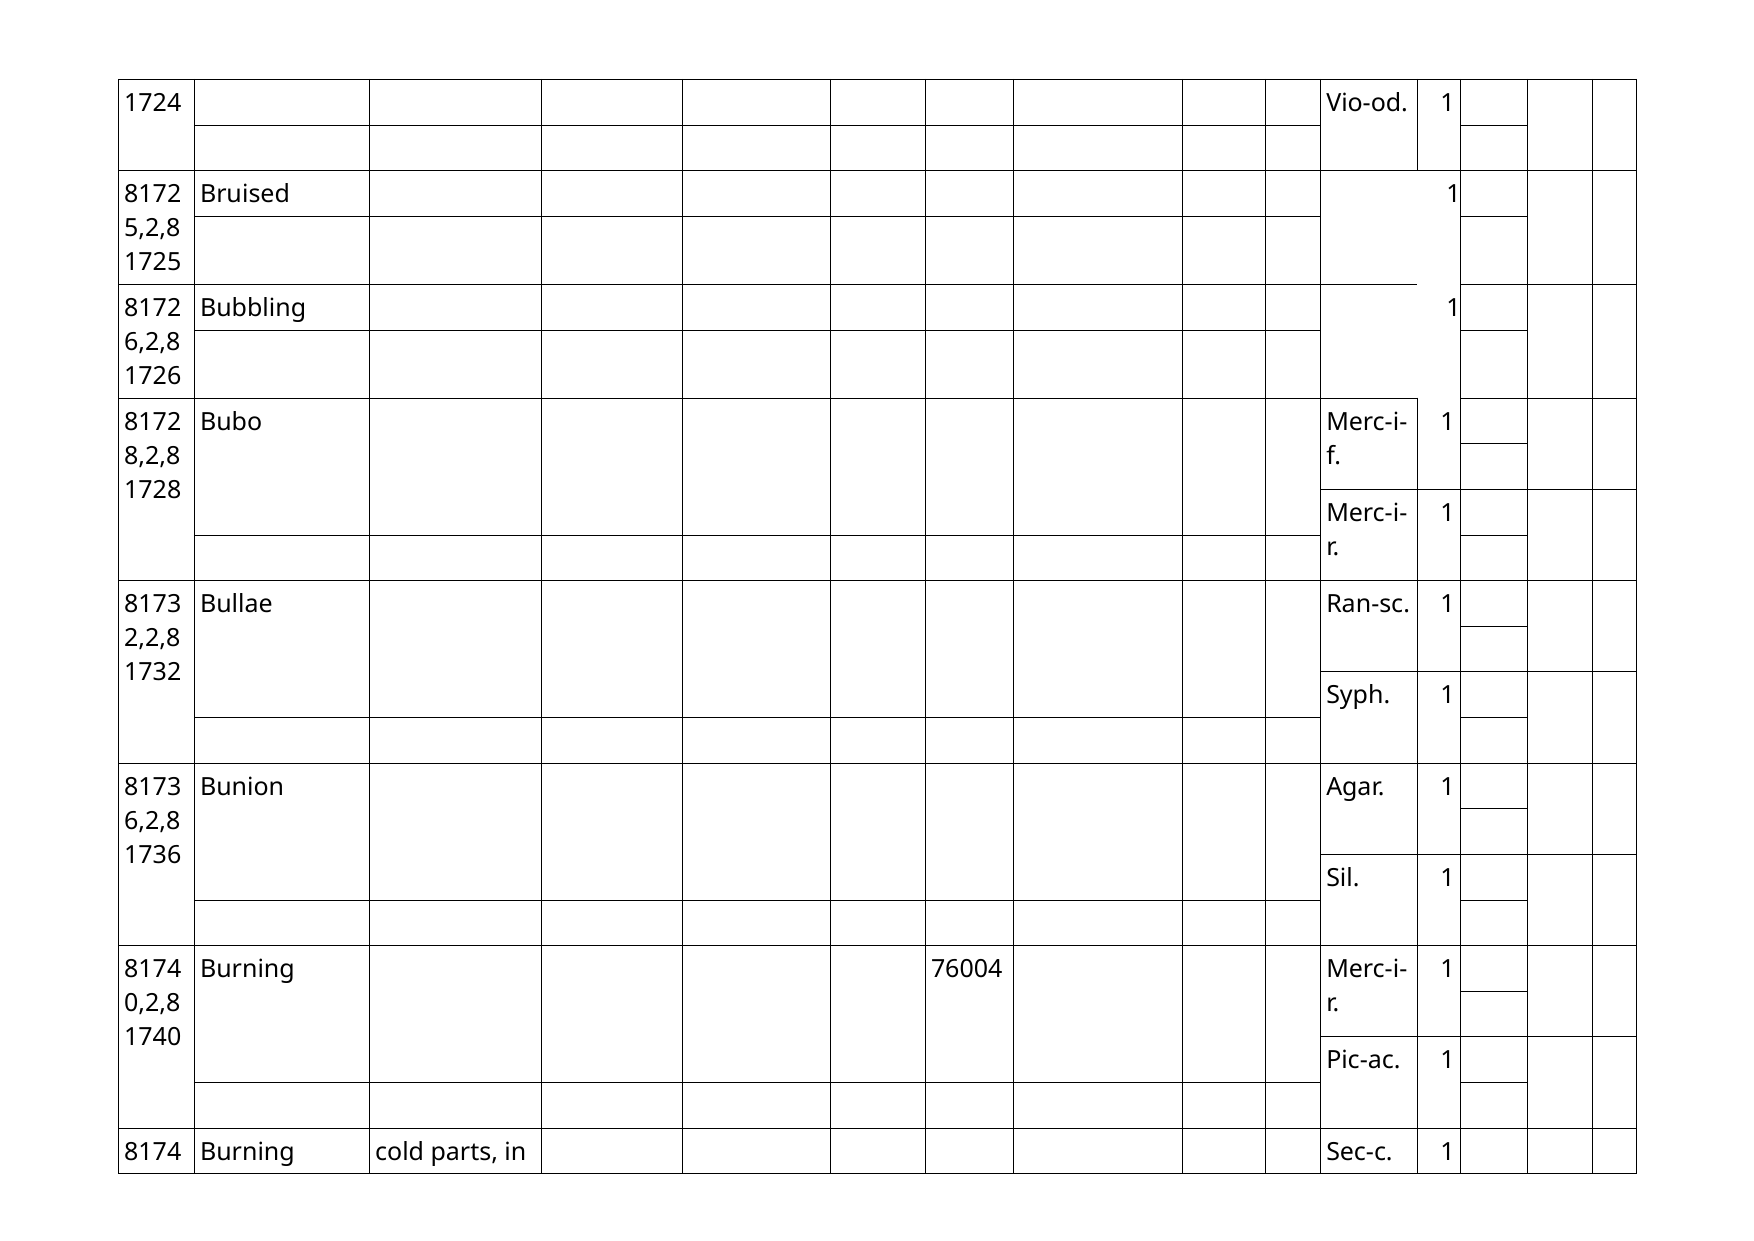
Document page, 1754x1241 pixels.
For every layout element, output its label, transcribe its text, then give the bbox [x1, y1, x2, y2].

table_cell [1528, 946, 1592, 1036]
table_cell Bubo [195, 399, 369, 534]
table_cell [370, 331, 541, 398]
table_cell [1461, 627, 1527, 671]
table_cell [370, 901, 541, 945]
table_cell [926, 285, 1013, 329]
table_cell Merc-i- r. [1321, 490, 1417, 580]
table_cell [926, 1083, 1013, 1128]
table_cell [1461, 171, 1527, 216]
table_cell [370, 1083, 541, 1128]
table_cell [370, 126, 541, 170]
table_cell [1593, 80, 1636, 170]
table_cell Merc-i-r. [1321, 946, 1417, 1036]
table_cell [1528, 581, 1592, 671]
table_cell 8174 [119, 1129, 194, 1173]
table_cell 1 [1417, 171, 1460, 284]
table_cell [370, 581, 541, 717]
table_cell Vio-od. [1321, 80, 1417, 170]
table_cell [542, 171, 682, 216]
table_cell [1461, 672, 1527, 717]
table_cell [683, 718, 830, 763]
table_cell [1461, 444, 1527, 489]
table_cell [1014, 946, 1182, 1082]
table_cell [926, 171, 1013, 216]
table_cell [1266, 536, 1320, 580]
table_cell [1461, 581, 1527, 626]
table_cell [1266, 581, 1320, 717]
table_cell [1183, 399, 1265, 534]
table_cell [1266, 946, 1320, 1082]
table_cell [1266, 764, 1320, 899]
table_cell Burning [195, 946, 369, 1082]
table_cell [542, 1083, 682, 1128]
table_cell [1014, 901, 1182, 945]
table_cell [926, 1129, 1013, 1173]
table_cell [831, 126, 925, 170]
table_cell [542, 331, 682, 398]
table_cell [1461, 1083, 1527, 1128]
table_cell [1461, 217, 1527, 284]
table_cell [542, 80, 682, 124]
table_cell 1724 [119, 80, 194, 170]
table_cell [926, 126, 1013, 170]
table_cell Sil. [1321, 855, 1417, 945]
table_cell [1014, 581, 1182, 717]
table_cell [1528, 490, 1592, 580]
table_cell [1014, 331, 1182, 398]
table_cell [542, 581, 682, 717]
table_cell [831, 946, 925, 1082]
table_cell [195, 217, 369, 284]
table_cell 1 [1418, 672, 1460, 763]
table_cell [1014, 1083, 1182, 1128]
table_cell [926, 536, 1013, 580]
table_cell [370, 217, 541, 284]
table_cell Sec-c. [1321, 1129, 1417, 1173]
table_cell cold parts, in [370, 1129, 541, 1173]
table_cell [1593, 490, 1636, 580]
table_cell [1461, 80, 1527, 124]
table_cell [1593, 285, 1636, 398]
table_cell [831, 331, 925, 398]
table_cell [1183, 80, 1265, 124]
table_cell 81725,2,81725 [119, 171, 194, 284]
table_cell [1528, 80, 1592, 170]
table_cell Bubbling [195, 285, 369, 329]
table_cell 1 [1418, 855, 1460, 945]
table_cell [831, 171, 925, 216]
table_cell 1 [1418, 581, 1460, 671]
table_cell 81732,2,81732 [119, 581, 194, 763]
table_cell [926, 331, 1013, 398]
table_cell [1593, 581, 1636, 671]
table_cell [1266, 1129, 1320, 1173]
table_cell [1183, 1083, 1265, 1128]
table_cell [683, 1129, 830, 1173]
table_cell 1 [1418, 490, 1460, 580]
table_cell Burning [195, 1129, 369, 1173]
table_cell [195, 1083, 369, 1128]
table_cell [1183, 1129, 1265, 1173]
table_cell [831, 1083, 925, 1128]
table_cell [1321, 171, 1417, 284]
table_cell [831, 399, 925, 534]
table_cell [1528, 399, 1592, 489]
table_cell [831, 718, 925, 763]
table_cell [195, 718, 369, 763]
table_cell Agar. [1321, 764, 1417, 854]
table_cell [1461, 536, 1527, 580]
table_cell [1528, 285, 1592, 398]
table_cell [1528, 1129, 1592, 1173]
table_cell 1 [1418, 946, 1460, 1036]
table_cell [1014, 718, 1182, 763]
table_cell [683, 399, 830, 534]
table_cell [1593, 855, 1636, 945]
table_cell [1266, 399, 1320, 534]
table_cell [1528, 764, 1592, 854]
table_cell [926, 80, 1013, 124]
table_cell 81728,2,81728 [119, 399, 194, 580]
table_cell [1593, 672, 1636, 763]
table_cell [1461, 331, 1527, 398]
table_cell [1266, 718, 1320, 763]
table_cell [1014, 80, 1182, 124]
table_cell [1014, 285, 1182, 329]
table_cell [1461, 764, 1527, 808]
table_cell [926, 217, 1013, 284]
table_cell [1461, 809, 1527, 854]
table_cell [1183, 331, 1265, 398]
table_cell [370, 536, 541, 580]
table_cell 1 [1418, 398, 1460, 489]
table_cell [683, 126, 830, 170]
table_cell [1593, 1037, 1636, 1128]
table_cell [1183, 946, 1265, 1082]
table_cell [683, 764, 830, 899]
table_cell [370, 718, 541, 763]
table_cell [370, 399, 541, 534]
table_cell [1014, 126, 1182, 170]
table_cell [1266, 171, 1320, 216]
table_cell [1593, 946, 1636, 1036]
table_cell [1183, 581, 1265, 717]
table_cell [683, 581, 830, 717]
table_cell [1266, 80, 1320, 124]
table_cell [683, 285, 830, 329]
table_cell [1183, 285, 1265, 329]
table_cell [831, 285, 925, 329]
table_cell [683, 946, 830, 1082]
table_cell [542, 536, 682, 580]
table_cell [1014, 399, 1182, 534]
table_cell [831, 901, 925, 945]
table_cell 1 [1418, 80, 1460, 170]
table_cell [831, 536, 925, 580]
table_cell Bullae [195, 581, 369, 717]
table_cell [195, 536, 369, 580]
table_cell [831, 764, 925, 899]
table_cell [542, 126, 682, 170]
table_cell [1183, 217, 1265, 284]
table_cell [1266, 126, 1320, 170]
table_cell [1183, 536, 1265, 580]
table_cell Ran-sc. [1321, 581, 1417, 671]
table_cell [542, 718, 682, 763]
table_cell [1593, 399, 1636, 489]
table_cell [683, 901, 830, 945]
table_cell [1593, 1129, 1636, 1173]
table_cell [831, 80, 925, 124]
table_cell [683, 1083, 830, 1128]
table_cell 1 [1418, 1129, 1460, 1173]
table_cell [1014, 1129, 1182, 1173]
table_cell [831, 581, 925, 717]
table_cell [1461, 285, 1527, 329]
table_cell [1266, 217, 1320, 284]
table_cell [370, 80, 541, 124]
table_cell [683, 331, 830, 398]
table_cell [1183, 764, 1265, 899]
table_cell [1461, 901, 1527, 945]
table_cell [1461, 855, 1527, 899]
table_cell [1461, 126, 1527, 170]
table_cell [542, 946, 682, 1082]
table_cell [1593, 171, 1636, 284]
table_cell 81736,2,81736 [119, 764, 194, 945]
table_cell [195, 331, 369, 398]
table_cell Syph. [1321, 672, 1417, 763]
table_cell [1528, 171, 1592, 284]
table_cell [1183, 171, 1265, 216]
table_cell [1266, 901, 1320, 945]
table_cell [1014, 764, 1182, 899]
table_cell 1 [1417, 284, 1460, 398]
table_cell [542, 764, 682, 899]
table_cell 81740,2,81740 [119, 946, 194, 1128]
table_cell [542, 285, 682, 329]
table_cell [195, 80, 369, 124]
table_cell [1183, 718, 1265, 763]
table_cell [1461, 718, 1527, 763]
table_cell [1461, 946, 1527, 991]
table_cell [1528, 855, 1592, 945]
table_cell Merc-i-f. [1321, 399, 1417, 489]
table_cell [1266, 285, 1320, 329]
table_cell [1183, 126, 1265, 170]
table_cell [926, 764, 1013, 899]
table_cell [542, 1129, 682, 1173]
table_cell [1461, 1037, 1527, 1082]
table_cell [370, 946, 541, 1082]
table_cell [683, 536, 830, 580]
table_cell [1461, 1129, 1527, 1173]
table_cell [1528, 1037, 1592, 1128]
table_cell [542, 399, 682, 534]
table_cell [1014, 171, 1182, 216]
table_cell [831, 1129, 925, 1173]
table_cell [542, 217, 682, 284]
table_cell [1593, 764, 1636, 854]
table_cell [926, 718, 1013, 763]
table_cell [542, 901, 682, 945]
table_cell [1461, 399, 1527, 443]
table_cell [831, 217, 925, 284]
table_cell [195, 901, 369, 945]
table_cell 1 [1418, 1037, 1460, 1128]
table_cell [370, 285, 541, 329]
table_cell [1461, 992, 1527, 1036]
table_cell [1014, 217, 1182, 284]
table_cell [1461, 490, 1527, 534]
table_cell [1266, 1083, 1320, 1128]
table_cell [370, 764, 541, 899]
table_cell 81726,2,81726 [119, 285, 194, 398]
table_cell [683, 217, 830, 284]
table_cell [1014, 536, 1182, 580]
table_cell [370, 171, 541, 216]
table_cell [1321, 285, 1417, 398]
table_cell [926, 399, 1013, 534]
table_cell [683, 80, 830, 124]
table_cell Bunion [195, 764, 369, 899]
table_cell [926, 581, 1013, 717]
table_cell 76004 [926, 946, 1013, 1082]
table_cell Bruised [195, 171, 369, 216]
table_cell 1 [1418, 764, 1460, 854]
table_cell [1266, 331, 1320, 398]
table_cell [683, 171, 830, 216]
table_cell [926, 901, 1013, 945]
table_cell [1183, 901, 1265, 945]
table_cell [1528, 672, 1592, 763]
table_cell [195, 126, 369, 170]
table_cell Pic-ac. [1321, 1037, 1417, 1128]
